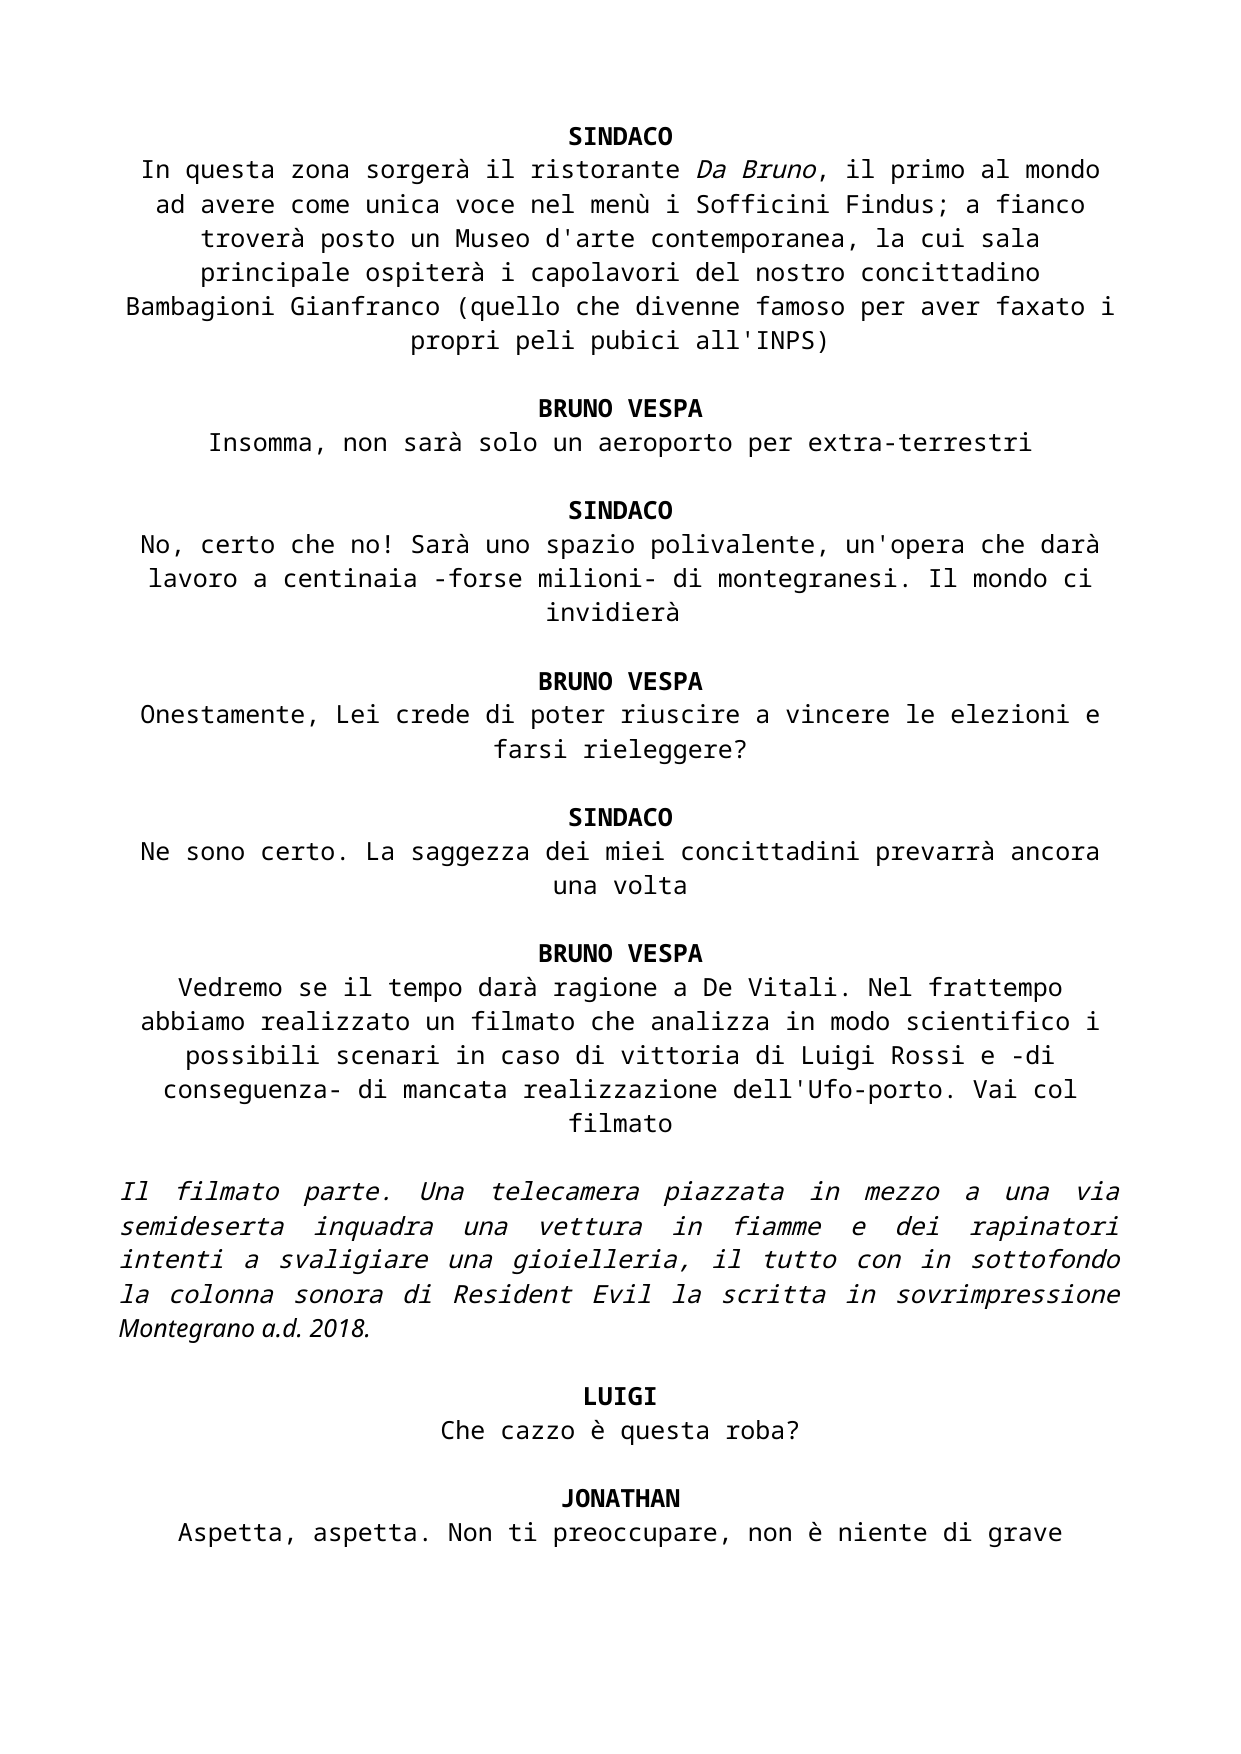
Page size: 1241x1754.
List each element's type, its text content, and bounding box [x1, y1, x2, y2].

text LUIGI [118, 1378, 1122, 1412]
text Ne sono certo. La saggezza dei miei concittadini prevarrà ancora una volta [118, 833, 1122, 902]
text Il filmato parte. Una telecamera piazzata in mezzo a una via semideserta inquadra una vettura in fiamme e dei rapinatori intenti a svaligiare una gioielleria, il tutto con in sottofondo la colonna sonora di Resident Evil la scritta in sovrimpressione Montegrano a.d. 2018. [118, 1174, 1122, 1344]
text BRUNO VESPA [118, 391, 1122, 425]
text Vedremo se il tempo darà ragione a De Vitali. Nel frattempo abbiamo realizzato un filmato che analizza in modo scientifico i possibili scenari in caso di vittoria di Luigi Rossi e -di conseguenza- di mancata realizzazione dell'Ufo-porto. Vai col filmato [118, 970, 1122, 1140]
text SINDACO [118, 493, 1122, 527]
text SINDACO [118, 118, 1122, 152]
text Onestamente, Lei crede di poter riuscire a vincere le elezioni e farsi rieleggere? [118, 697, 1122, 765]
text BRUNO VESPA [118, 663, 1122, 697]
text Insomma, non sarà solo un aeroporto per extra-terrestri [118, 425, 1122, 459]
text Aspetta, aspetta. Non ti preoccupare, non è niente di grave [118, 1515, 1122, 1549]
text JONATHAN [118, 1481, 1122, 1515]
text SINDACO [118, 799, 1122, 833]
text In questa zona sorgerà il ristorante Da Bruno, il primo al mondo ad avere come unica voce nel menù i Sofficini Findus; a fianco troverà posto un Museo d'arte contemporanea, la cui sala principale ospiterà i capolavori del nostro concittadino Bambagioni Gianfranco (quello che divenne famoso per aver faxato i propri peli pubici all'INPS) [118, 152, 1122, 357]
text BRUNO VESPA [118, 936, 1122, 970]
text Che cazzo è questa roba? [118, 1412, 1122, 1447]
text No, certo che no! Sarà uno spazio polivalente, un'opera che darà lavoro a centinaia -forse milioni- di montegranesi. Il mondo ci invidierà [118, 527, 1122, 629]
